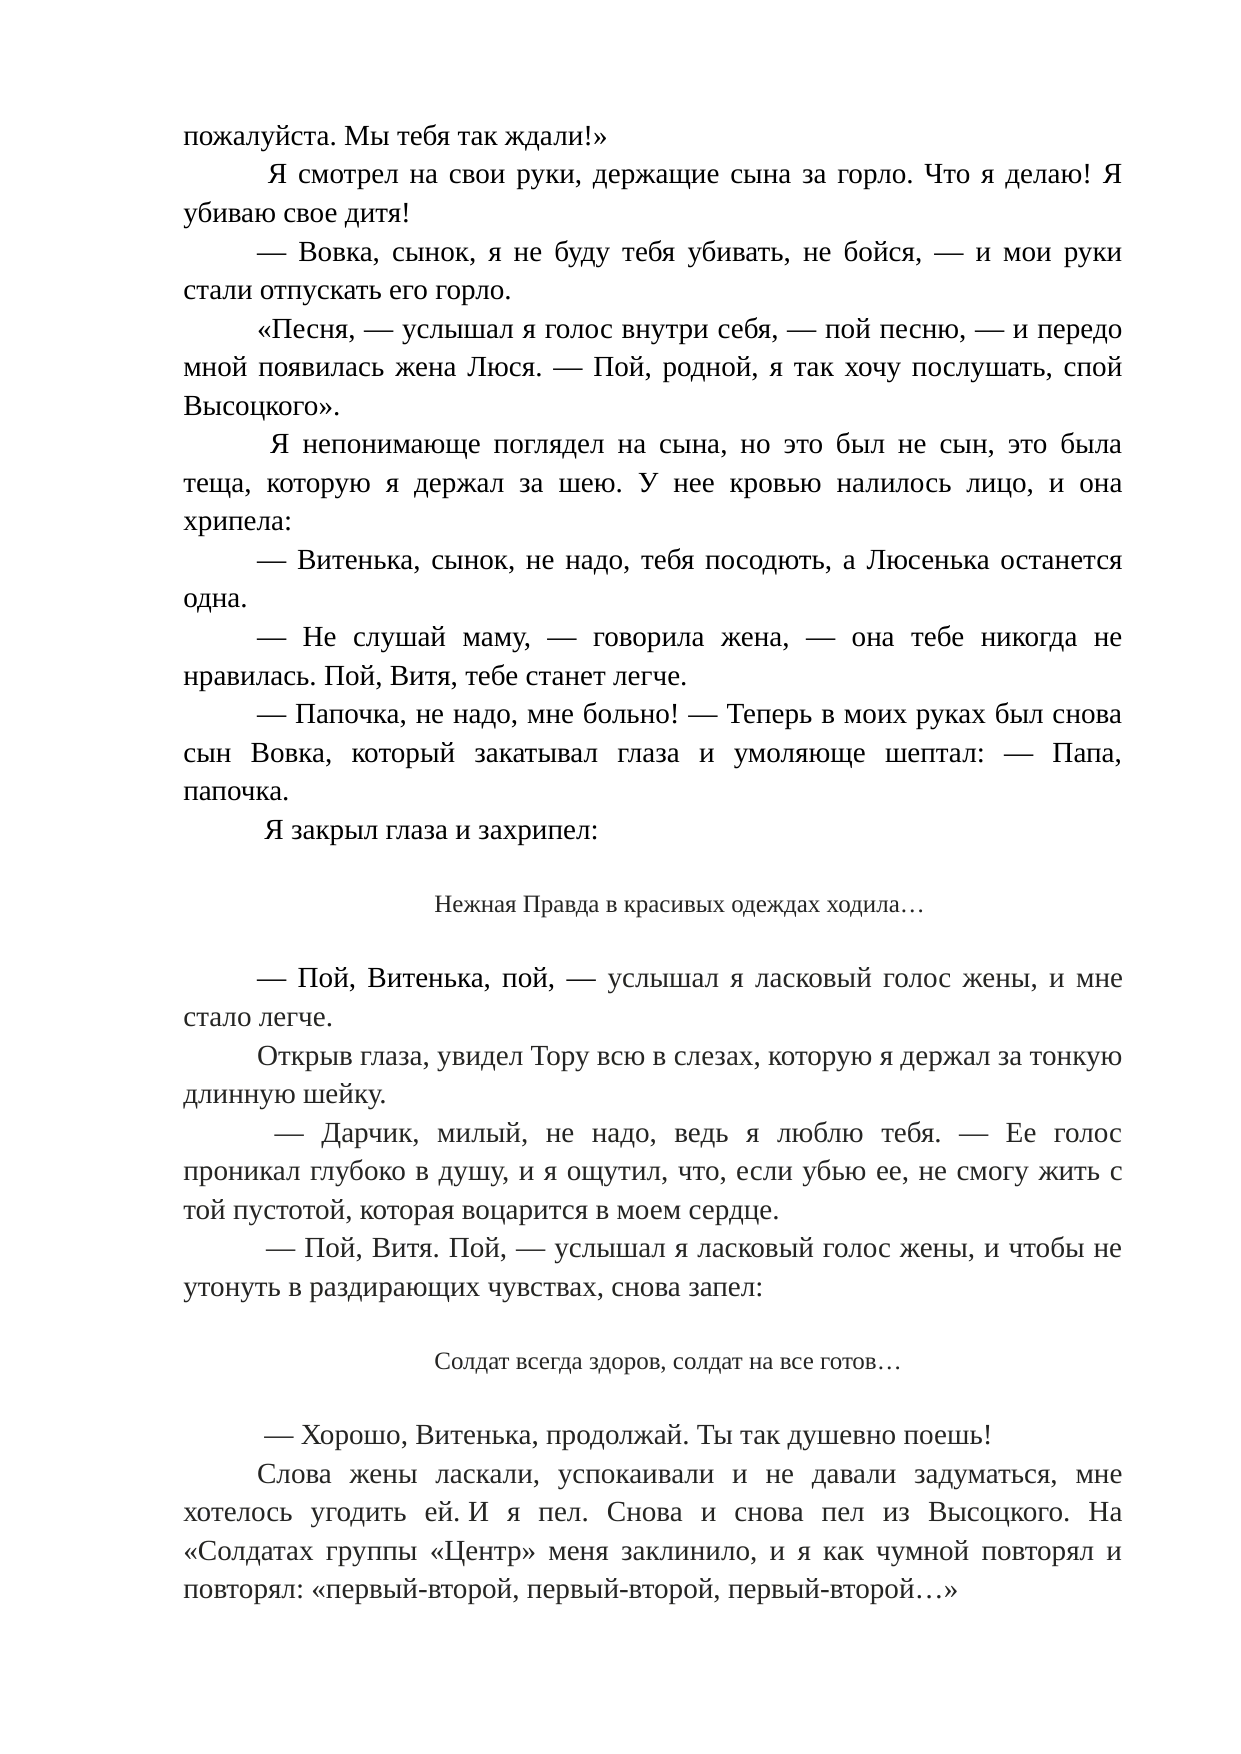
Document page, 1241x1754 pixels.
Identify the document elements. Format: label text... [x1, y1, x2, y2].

text Я смотрел на свои руки, держащие сына за горло. Что я делаю! Я убиваю свое дитя! [183, 157, 1123, 229]
text — Витенька, сынок, не надо, тебя посодють, а Люсенька останется одна. [183, 542, 1123, 614]
text — Вовка, сынок, я не буду тебя убивать, не бойся, — и мои руки стали отпускать его горло. [183, 234, 1123, 306]
text — Хорошо, Витенька, продолжай. Ты так душевно поешь! [183, 1417, 1123, 1451]
text Солдат всегда здоров, солдат на все готов… [183, 1346, 1123, 1375]
text — Пой, Витенька, пой, — услышал я ласковый голос жены, и мне стало легче. [183, 961, 1123, 1033]
text Открыв глаза, увидел Тору всю в слезах, которую я держал за тонкую длинную шейку. [183, 1038, 1123, 1110]
text пожалуйста. Мы тебя так ждали!» [183, 118, 1123, 152]
text Слова жены ласкали, успокаивали и не давали задуматься, мне хотелось угодить ей. И я пел. Снова и снова пел из Высоцкого. На «Солдатах группы «Центр» меня заклинило, и я как чумной повторял и повторял: «первый-второй, первый-второй, первый-второй…» [183, 1456, 1123, 1605]
text Я закрыл глаза и захрипел: [183, 812, 1123, 845]
text — Не слушай маму, — говорила жена, — она тебе никогда не нравилась. Пой, Витя, тебе станет легче. [183, 619, 1123, 691]
text — Пой, Витя. Пой, — услышал я ласковый голос жены, и чтобы не утонуть в раздирающих чувствах, снова запел: [183, 1230, 1123, 1302]
text Я непонимающе поглядел на сына, но это был не сын, это была теща, которую я держал за шею. У нее кровью налилось лицо, и она хрипела: [183, 426, 1123, 537]
text «Песня, — услышал я голос внутри себя, — пой песню, — и передо мной появилась жена Люся. — Пой, родной, я так хочу послушать, спой Высоцкого». [183, 311, 1123, 421]
text Нежная Правда в красивых одеждах ходила… [183, 889, 1123, 918]
text — Дарчик, милый, не надо, ведь я люблю тебя. — Ее голос проникал глубоко в душу, и я ощутил, что, если убью ее, не смогу жить с той пустотой, которая воцарится в моем сердце. [183, 1115, 1123, 1225]
text — Папочка, не надо, мне больно! — Теперь в моих руках был снова сын Вовка, который закатывал глаза и умоляюще шептал: — Папа, папочка. [183, 696, 1123, 807]
